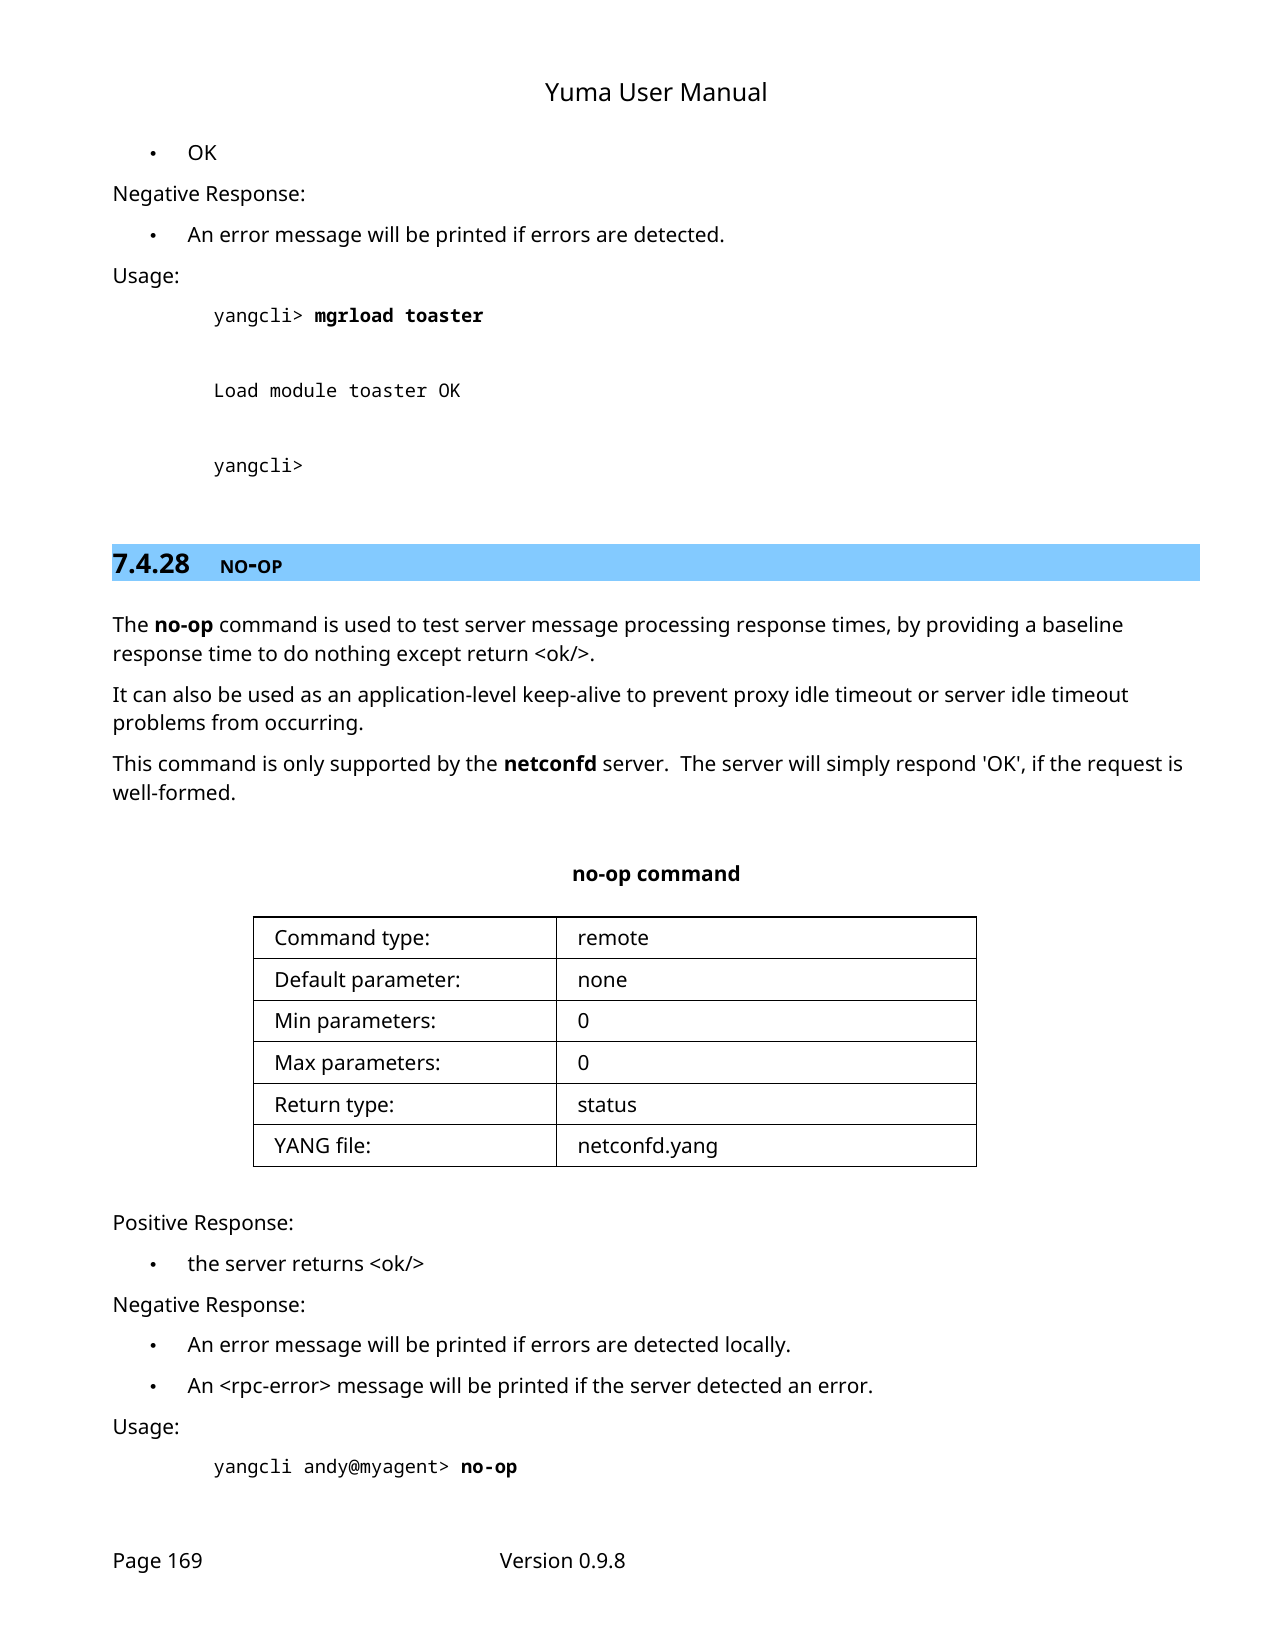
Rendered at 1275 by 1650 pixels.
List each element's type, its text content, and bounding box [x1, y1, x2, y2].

table_header remote [557, 918, 976, 958]
table_cell netconfd.yang [557, 1125, 976, 1166]
text Negative Response: [112, 179, 1200, 208]
table_cell Min parameters: [254, 1001, 556, 1041]
text yangcli andy@myagent> no-op [139, 1453, 1200, 1479]
list An <rpc-error> message will be printed if the server detected an error. [150, 1372, 1200, 1400]
table_cell Default parameter: [254, 959, 556, 999]
text Negative Response: [112, 1290, 1200, 1318]
text It can also be used as an application-level keep-alive to prevent proxy idle timeout or server idle timeout problems from occurring. [112, 680, 1200, 737]
table_cell 0 [557, 1001, 976, 1041]
text Usage: [112, 261, 1200, 290]
table_header Command type: [254, 918, 556, 958]
subtitle no-op [112, 544, 1200, 581]
table_cell status [557, 1084, 976, 1124]
text Load module toaster OK [139, 377, 1200, 403]
text The no-op command is used to test server message processing response times, by providing a baseline response time to do nothing except return <ok/>. [112, 611, 1200, 667]
text yangcli> mgrload toaster [139, 302, 1200, 328]
subtitle no-op command [127, 859, 1185, 888]
table_cell Return type: [254, 1084, 556, 1124]
text Positive Response: [112, 1208, 1200, 1236]
list An error message will be printed if errors are detected. [150, 220, 1200, 249]
table_cell none [557, 959, 976, 999]
list the server returns <ok/> [150, 1249, 1200, 1277]
text Usage: [112, 1412, 1200, 1441]
text yangcli> [139, 452, 1200, 478]
list An error message will be printed if errors are detected locally. [150, 1331, 1200, 1359]
table_cell YANG file: [254, 1125, 556, 1166]
table_cell Max parameters: [254, 1042, 556, 1083]
list OK [150, 138, 1200, 167]
text This command is only supported by the netconfd server. The server will simply respond 'OK', if the request is well-formed. [112, 749, 1200, 806]
table_cell 0 [557, 1042, 976, 1083]
